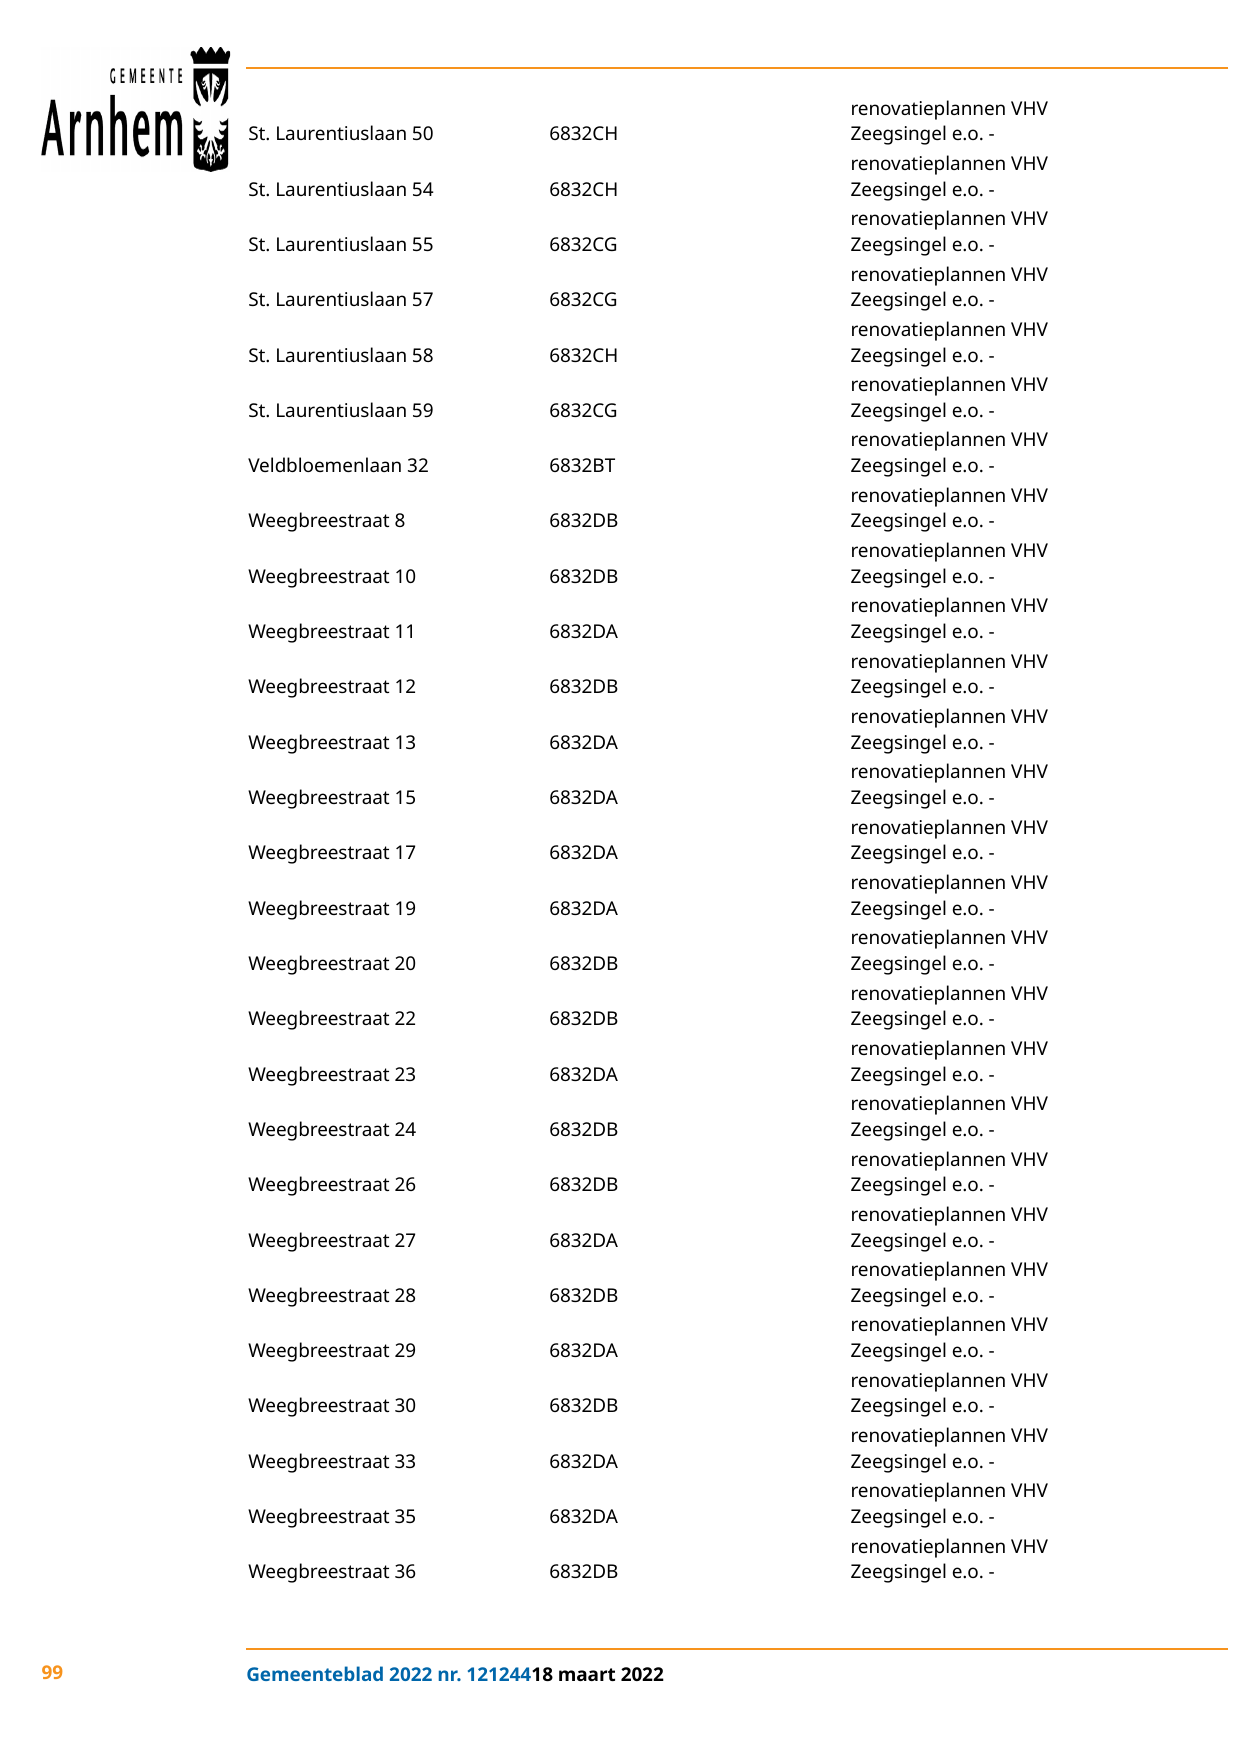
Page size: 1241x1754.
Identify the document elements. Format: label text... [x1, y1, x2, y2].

table_cell Weegbreestraat 10 [248, 563, 549, 618]
table_cell Zeegsingel e.o. - renovatieplannen VHV [850, 840, 1152, 895]
table_cell 6832CH [549, 342, 850, 397]
table_cell 6832CH [549, 121, 850, 176]
table_cell Zeegsingel e.o. - renovatieplannen VHV [850, 895, 1152, 950]
table_cell 6832DA [549, 1227, 850, 1282]
table_cell 6832CH [549, 176, 850, 231]
table_cell 6832DA [549, 1448, 850, 1503]
table_cell Weegbreestraat 35 [248, 1503, 549, 1559]
table_cell Zeegsingel e.o. - renovatieplannen VHV [850, 729, 1152, 784]
table_cell Weegbreestraat 19 [248, 895, 549, 950]
table_cell 6832DB [549, 950, 850, 1006]
table_cell Zeegsingel e.o. - renovatieplannen VHV [850, 1503, 1152, 1559]
table_cell Zeegsingel e.o. - renovatieplannen VHV [850, 121, 1152, 176]
table_cell Zeegsingel e.o. - renovatieplannen VHV [850, 453, 1152, 508]
table_cell - renovatieplannen VHV [850, 95, 1152, 121]
table_cell 6832DA [549, 784, 850, 839]
table_cell Zeegsingel e.o. - renovatieplannen VHV [850, 1448, 1152, 1503]
table_cell Zeegsingel e.o. - renovatieplannen VHV [850, 1171, 1152, 1227]
table_cell St. Laurentiuslaan 50 [248, 121, 549, 176]
table_cell [248, 95, 549, 121]
table_cell 6832BT [549, 453, 850, 508]
table_cell Zeegsingel e.o. - renovatieplannen VHV [850, 176, 1152, 231]
table_cell Zeegsingel e.o. - renovatieplannen VHV [850, 508, 1152, 563]
table_cell Zeegsingel e.o. - renovatieplannen VHV [850, 1282, 1152, 1337]
table_cell 6832CG [549, 231, 850, 286]
table_cell Weegbreestraat 27 [248, 1227, 549, 1282]
table_cell Weegbreestraat 29 [248, 1338, 549, 1393]
table_cell 6832CG [549, 397, 850, 452]
table_cell Zeegsingel e.o. - renovatieplannen VHV [850, 286, 1152, 342]
table_cell 6832DA [549, 618, 850, 674]
table_cell Veldbloemenlaan 32 [248, 453, 549, 508]
table_cell [549, 95, 850, 121]
table_cell Weegbreestraat 22 [248, 1006, 549, 1061]
table_cell 6832DA [549, 1338, 850, 1393]
table_cell Weegbreestraat 15 [248, 784, 549, 839]
table_cell Zeegsingel e.o. - renovatieplannen VHV [850, 1006, 1152, 1061]
table_cell St. Laurentiuslaan 57 [248, 286, 549, 342]
table_cell Zeegsingel e.o. - renovatieplannen VHV [850, 563, 1152, 618]
table_cell 6832DB [549, 1559, 850, 1584]
table_cell St. Laurentiuslaan 55 [248, 231, 549, 286]
table_cell 6832DB [549, 674, 850, 729]
table_cell 6832DB [549, 508, 850, 563]
table_cell 6832CG [549, 286, 850, 342]
table_cell Weegbreestraat 28 [248, 1282, 549, 1337]
table_cell 6832DB [549, 1171, 850, 1227]
table_cell St. Laurentiuslaan 58 [248, 342, 549, 397]
table_cell Zeegsingel e.o. - renovatieplannen VHV [850, 231, 1152, 286]
table_cell 6832DA [549, 840, 850, 895]
table_cell Weegbreestraat 33 [248, 1448, 549, 1503]
table_cell Zeegsingel e.o. [850, 1559, 1152, 1584]
table_cell Weegbreestraat 36 [248, 1559, 549, 1584]
table_cell Weegbreestraat 30 [248, 1393, 549, 1448]
table_cell 6832DB [549, 1282, 850, 1337]
table_cell Weegbreestraat 26 [248, 1171, 549, 1227]
table_cell Zeegsingel e.o. - renovatieplannen VHV [850, 618, 1152, 674]
table_cell 6832DA [549, 895, 850, 950]
table_cell St. Laurentiuslaan 54 [248, 176, 549, 231]
table_cell Zeegsingel e.o. - renovatieplannen VHV [850, 1116, 1152, 1171]
table_cell 6832DB [549, 563, 850, 618]
table_cell Weegbreestraat 23 [248, 1061, 549, 1116]
table_cell 6832DA [549, 1061, 850, 1116]
table_cell Zeegsingel e.o. - renovatieplannen VHV [850, 1393, 1152, 1448]
table_cell Weegbreestraat 17 [248, 840, 549, 895]
table_cell Weegbreestraat 11 [248, 618, 549, 674]
table_cell Zeegsingel e.o. - renovatieplannen VHV [850, 1227, 1152, 1282]
table_cell Zeegsingel e.o. - renovatieplannen VHV [850, 1338, 1152, 1393]
table_cell St. Laurentiuslaan 59 [248, 397, 549, 452]
table_cell Zeegsingel e.o. - renovatieplannen VHV [850, 784, 1152, 839]
table_cell 6832DB [549, 1393, 850, 1448]
table_cell Weegbreestraat 24 [248, 1116, 549, 1171]
table_cell Zeegsingel e.o. - renovatieplannen VHV [850, 674, 1152, 729]
picture [41, 47, 231, 172]
table_cell Weegbreestraat 12 [248, 674, 549, 729]
table_cell Weegbreestraat 20 [248, 950, 549, 1006]
table_cell Zeegsingel e.o. - renovatieplannen VHV [850, 1061, 1152, 1116]
table_cell Zeegsingel e.o. - renovatieplannen VHV [850, 342, 1152, 397]
table_cell 6832DA [549, 729, 850, 784]
table_cell Weegbreestraat 8 [248, 508, 549, 563]
table_cell 6832DB [549, 1116, 850, 1171]
table_cell 6832DB [549, 1006, 850, 1061]
table_cell 6832DA [549, 1503, 850, 1559]
table_cell Zeegsingel e.o. - renovatieplannen VHV [850, 397, 1152, 452]
table_cell Weegbreestraat 13 [248, 729, 549, 784]
table_cell Zeegsingel e.o. - renovatieplannen VHV [850, 950, 1152, 1006]
